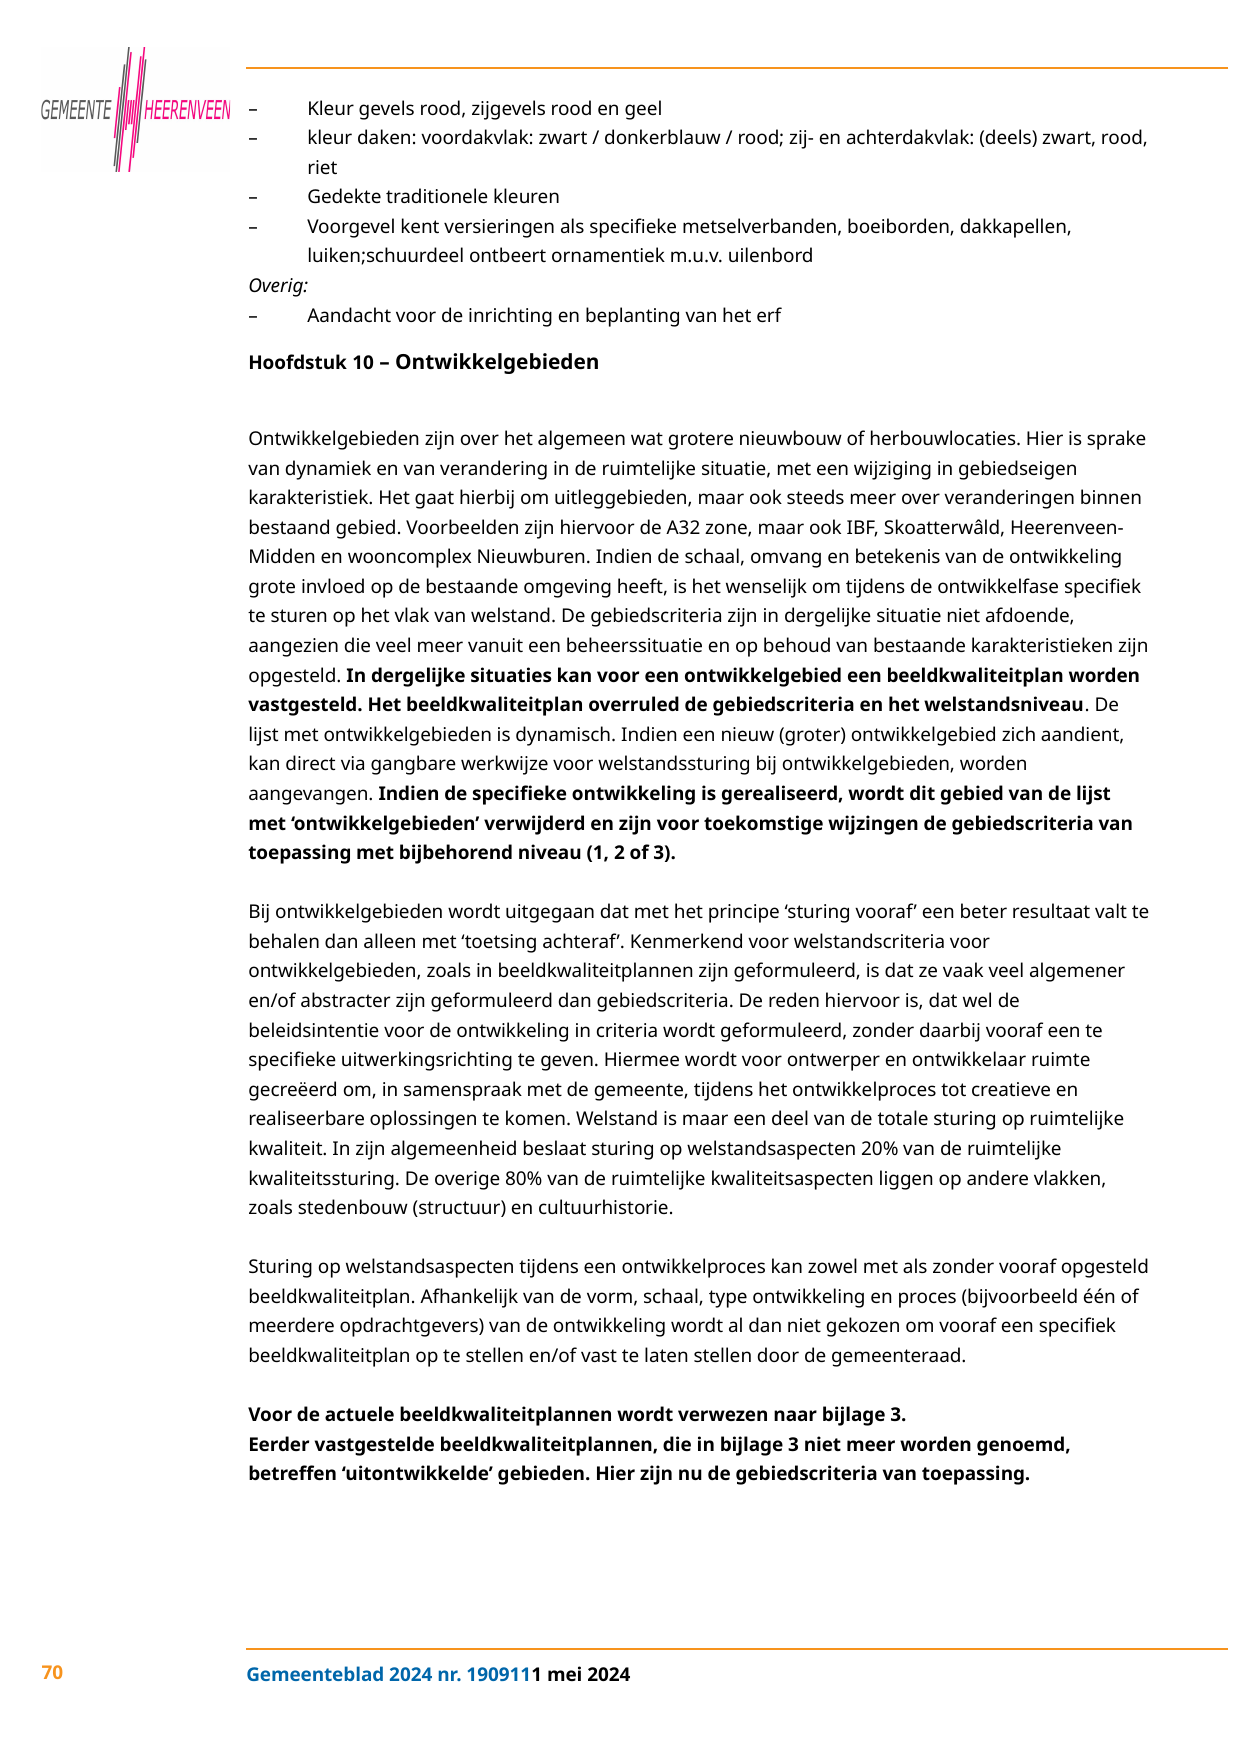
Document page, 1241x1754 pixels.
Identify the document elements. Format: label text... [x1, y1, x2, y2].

text Bij ontwikkelgebieden wordt uitgegaan dat met het principe ‘sturing vooraf’ een beter resultaat valt te behalen dan alleen met ‘toetsing achteraf’. Kenmerkend voor welstandscriteria voor ontwikkelgebieden, zoals in beeldkwaliteitplannen zijn geformuleerd, is dat ze vaak veel algemener en/of abstracter zijn geformuleerd dan gebiedscriteria. De reden hiervoor is, dat wel de beleidsintentie voor de ontwikkeling in criteria wordt geformuleerd, zonder daarbij vooraf een te specifieke uitwerkingsrichting te geven. Hiermee wordt voor ontwerper en ontwikkelaar ruimte gecreëerd om, in samenspraak met de gemeente, tijdens het ontwikkelproces tot creatieve en realiseerbare oplossingen te komen. Welstand is maar een deel van de totale sturing op ruimtelijke kwaliteit. In zijn algemeenheid beslaat sturing op welstandsaspecten 20% van de ruimtelijke kwaliteitssturing. De overige 80% van de ruimtelijke kwaliteitsaspecten liggen op andere vlakken, zoals stedenbouw (structuur) en cultuurhistorie. [248, 898, 1152, 1220]
list Voorgevel kent versieringen als specifieke metselverbanden, boeiborden, dakkapellen, luiken;schuurdeel ontbeert ornamentiek m.u.v. uilenbord [248, 213, 1152, 268]
text Voor de actuele beeldkwaliteitplannen wordt verwezen naar bijlage 3. [248, 1401, 1152, 1427]
list Gedekte traditionele kleuren [248, 183, 1152, 209]
text Overig: [248, 272, 1152, 298]
text Ontwikkelgebieden zijn over het algemeen wat grotere nieuwbouw of herbouwlocaties. Hier is sprake van dynamiek en van verandering in de ruimtelijke situatie, met een wijziging in gebiedseigen karakteristiek. Het gaat hierbij om uitleggebieden, maar ook steeds meer over veranderingen binnen bestaand gebied. Voorbeelden zijn hiervoor de A32 zone, maar ook IBF, Skoatterwâld, Heerenveen- Midden en wooncomplex Nieuwburen. Indien de schaal, omvang en betekenis van de ontwikkeling grote invloed op de bestaande omgeving heeft, is het wenselijk om tijdens de ontwikkelfase specifiek te sturen op het vlak van welstand. De gebiedscriteria zijn in dergelijke situatie niet afdoende, aangezien die veel meer vanuit een beheerssituatie en op behoud van bestaande karakteristieken zijn opgesteld. In dergelijke situaties kan voor een ontwikkelgebied een beeldkwaliteitplan worden vastgesteld. Het beeldkwaliteitplan overruled de gebiedscriteria en het welstandsniveau. De lijst met ontwikkelgebieden is dynamisch. Indien een nieuw (groter) ontwikkelgebied zich aandient, kan direct via gangbare werkwijze voor welstandssturing bij ontwikkelgebieden, worden aangevangen. Indien de specifieke ontwikkeling is gerealiseerd, wordt dit gebied van de lijst met ‘ontwikkelgebieden’ verwijderd en zijn voor toekomstige wijzingen de gebiedscriteria van toepassing met bijbehorend niveau (1, 2 of 3). [248, 425, 1152, 865]
list Kleur gevels rood, zijgevels rood en geel [248, 95, 1152, 121]
text Sturing op welstandsaspecten tijdens een ontwikkelproces kan zowel met als zonder vooraf opgesteld beeldkwaliteitplan. Afhankelijk van de vorm, schaal, type ontwikkeling en proces (bijvoorbeeld één of meerdere opdrachtgevers) van de ontwikkeling wordt al dan niet gekozen om vooraf een specifiek beeldkwaliteitplan op te stellen en/of vast te laten stellen door de gemeenteraad. [248, 1253, 1152, 1368]
text Hoofdstuk 10 – Ontwikkelgebieden [248, 347, 1152, 376]
text Eerder vastgestelde beeldkwaliteitplannen, die in bijlage 3 niet meer worden genoemd, betreffen ‘uitontwikkelde’ gebieden. Hier zijn nu de gebiedscriteria van toepassing. [248, 1431, 1152, 1486]
list kleur daken: voordakvlak: zwart / donkerblauw / rood; zij- en achterdakvlak: (deels) zwart, rood, riet [248, 124, 1152, 180]
picture [41, 47, 231, 172]
list Aandacht voor de inrichting en beplanting van het erf [248, 302, 1152, 328]
